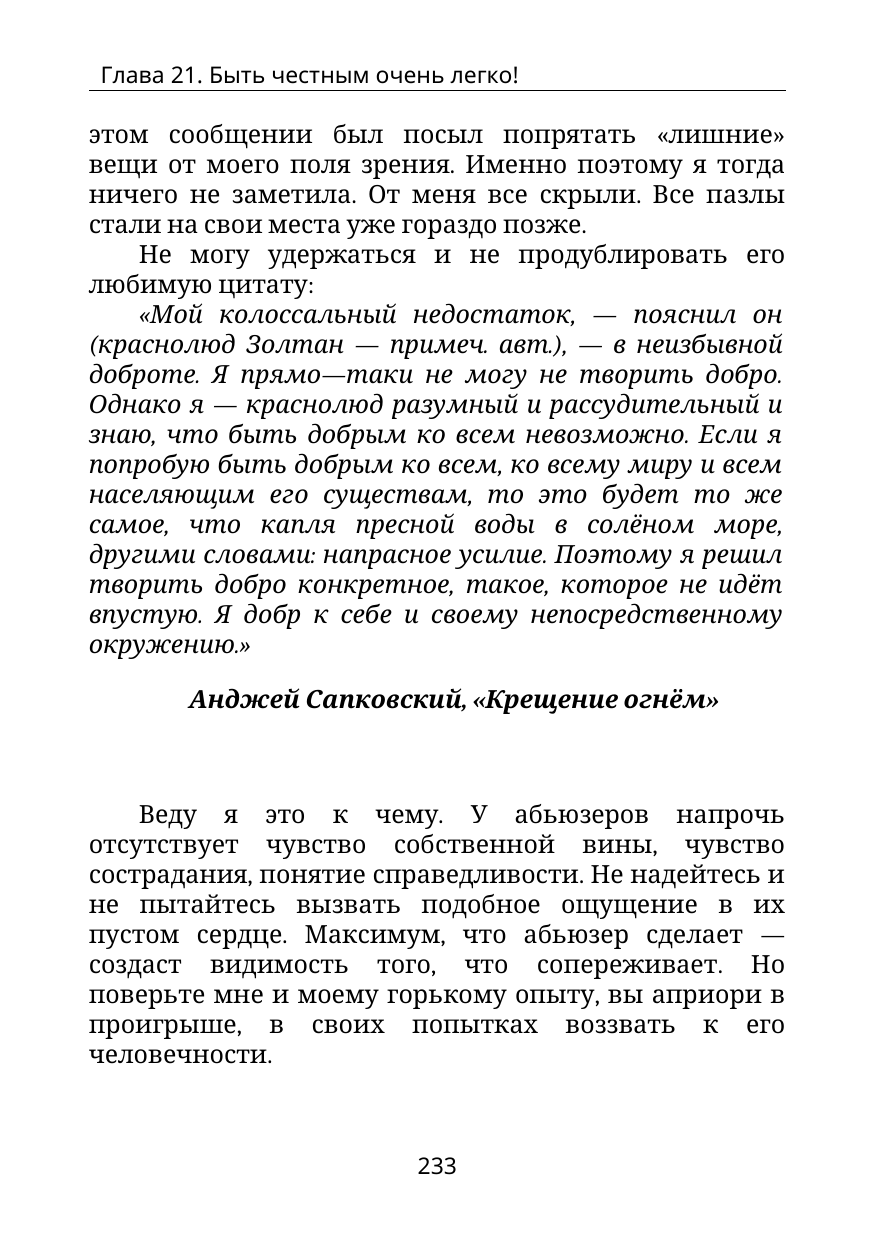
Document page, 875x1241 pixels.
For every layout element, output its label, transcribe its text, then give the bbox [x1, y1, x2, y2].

text «Мой колоссальный недостаток, — пояснил он (краснолюд Золтан — примеч. авт.), — в неизбывной доброте. Я прямо—таки не могу не творить добро. Однако я — краснолюд разумный и рассудительный и знаю, что быть добрым ко всем невозможно. Если я попробую быть добрым ко всем, ко всему миру и всем населяющим его существам, то это будет то же самое, что капля пресной воды в солёном море, другими словами: напрасное усилие. Поэтому я решил творить добро конкретное, такое, которое не идёт впустую. Я добр к себе и своему непосредственному окружению.» [88, 300, 786, 660]
text Не могу удержаться и не продублировать его любимую цитату: [88, 240, 786, 300]
text Анджей Сапковский, «Крещение огнём» [188, 685, 781, 715]
text Веду я это к чему. У абьюзеров напрочь отсутствует чувство собственной вины, чувство сострадания, понятие справедливости. Не надейтесь и не пытайтесь вызвать подобное ощущение в их пустом сердце. Максимум, что абьюзер сделает — создаст видимость того, что сопереживает. Но поверьте мне и моему горькому опыту, вы априори в проигрыше, в своих попытках воззвать к его человечности. [88, 800, 786, 1070]
text этом сообщении был посыл попрятать «лишние» вещи от моего поля зрения. Именно поэтому я тогда ничего не заметила. От меня все скрыли. Все пазлы стали на свои места уже гораздо позже. [88, 120, 786, 240]
